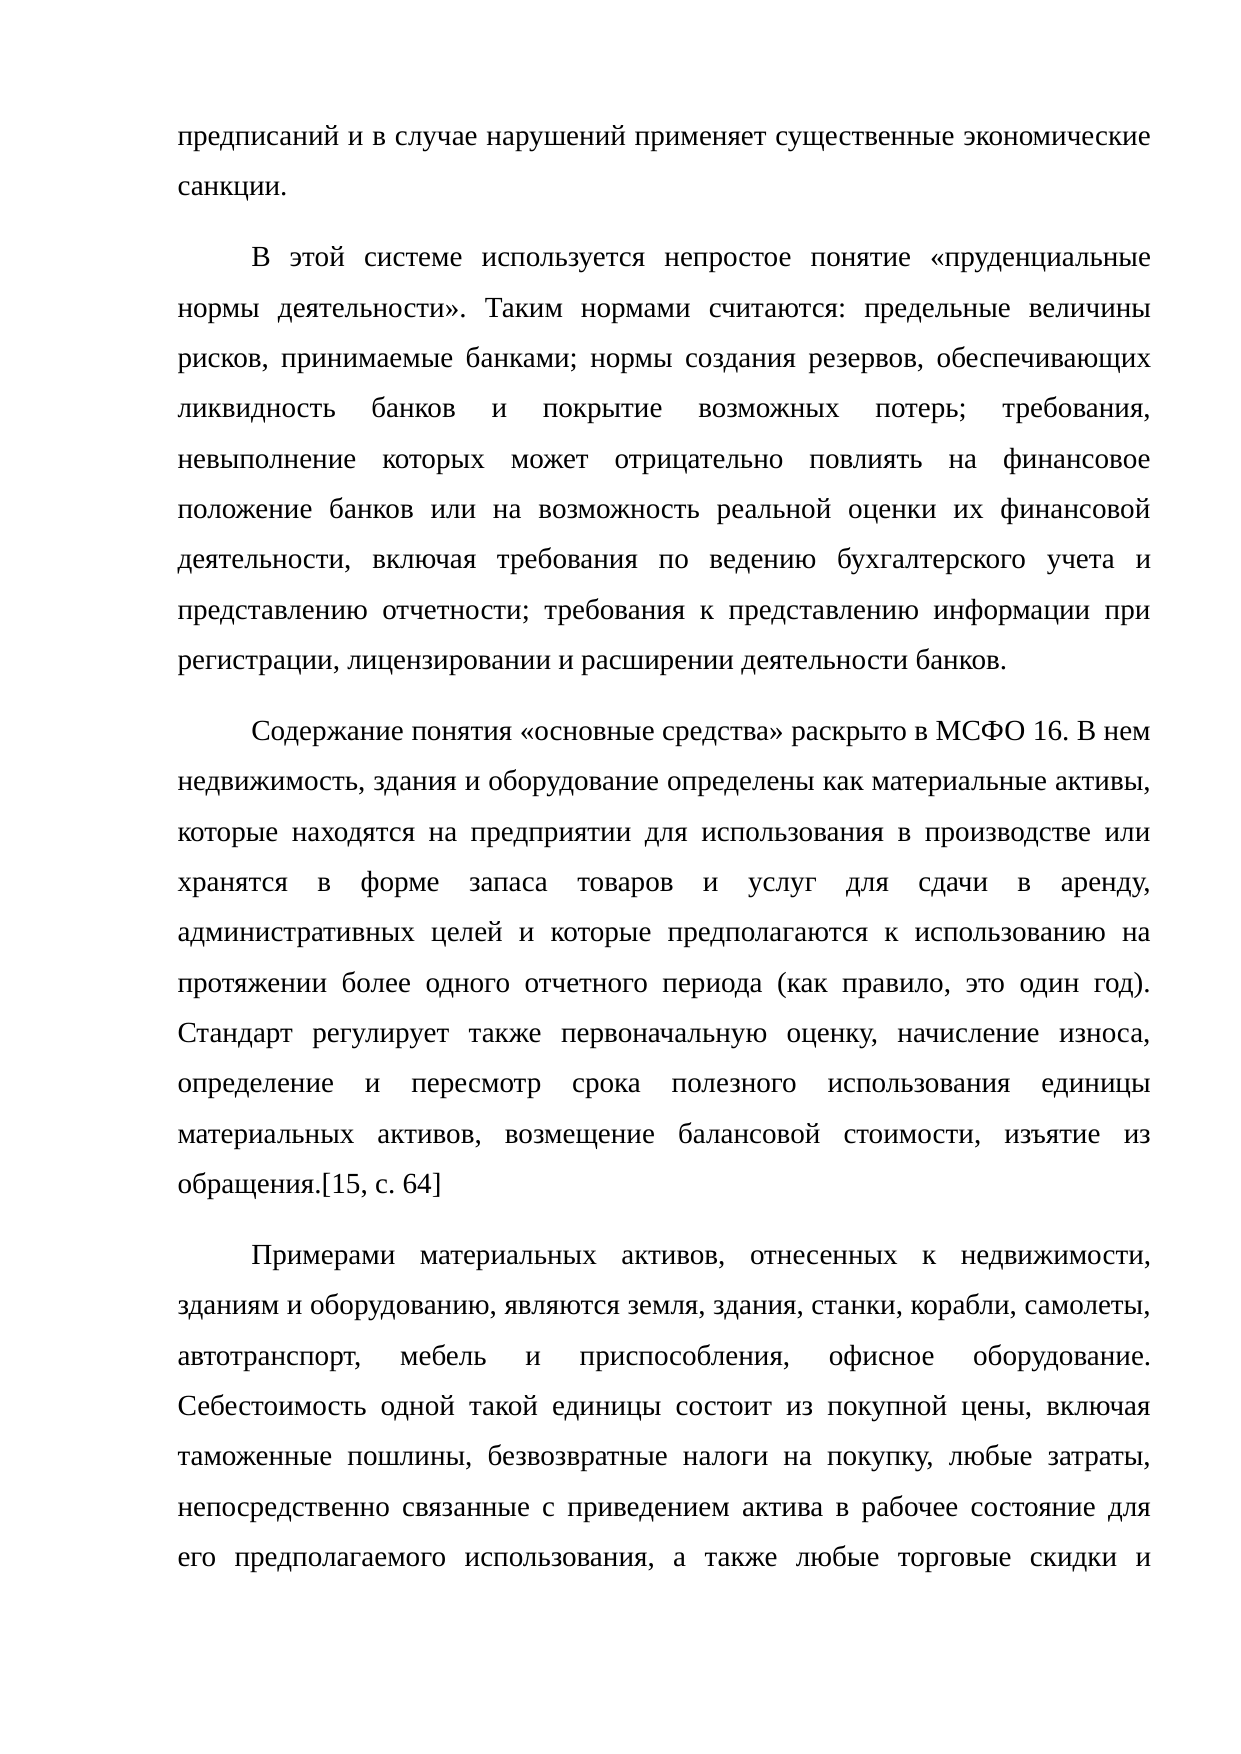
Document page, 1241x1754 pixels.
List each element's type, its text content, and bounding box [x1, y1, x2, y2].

text Содержание понятия «основные средства» раскрыто в МСФО 16. В нем недвижимость, здания и оборудование определены как материальные активы, которые находятся на предприятии для использования в производстве или хранятся в форме запаса товаров и услуг для сдачи в аренду, административных целей и которые предполагаются к использованию на протяжении более одного отчетного периода (как правило, это один год). Стандарт регулирует также первоначальную оценку, начисление износа, определение и пересмотр срока полезного использования единицы материальных активов, возмещение балансовой стоимости, изъятие из обращения.[15, с. 64] [177, 713, 1152, 1199]
text Примерами материальных активов, отнесенных к недвижимости, зданиям и оборудованию, являются земля, здания, станки, корабли, самолеты, автотранспорт, мебель и приспособления, офисное оборудование. Себестоимость одной такой единицы состоит из покупной цены, включая таможенные пошлины, безвозвратные налоги на покупку, любые затраты, непосредственно связанные с приведением актива в рабочее состояние для его предполагаемого использования, а также любые торговые скидки и [177, 1237, 1152, 1573]
text В этой системе используется непростое понятие «пруденциальные нормы деятельности». Таким нормами считаются: предельные величины рисков, принимаемые банками; нормы создания резервов, обеспечивающих ликвидность банков и покрытие возможных потерь; требования, невыполнение которых может отрицательно повлиять на финансовое положение банков или на возможность реальной оценки их финансовой деятельности, включая требования по ведению бухгалтерского учета и представлению отчетности; требования к представлению информации при регистрации, лицензировании и расширении деятельности банков. [177, 239, 1152, 676]
text предписаний и в случае нарушений применяет существенные экономические санкции. [177, 118, 1152, 202]
